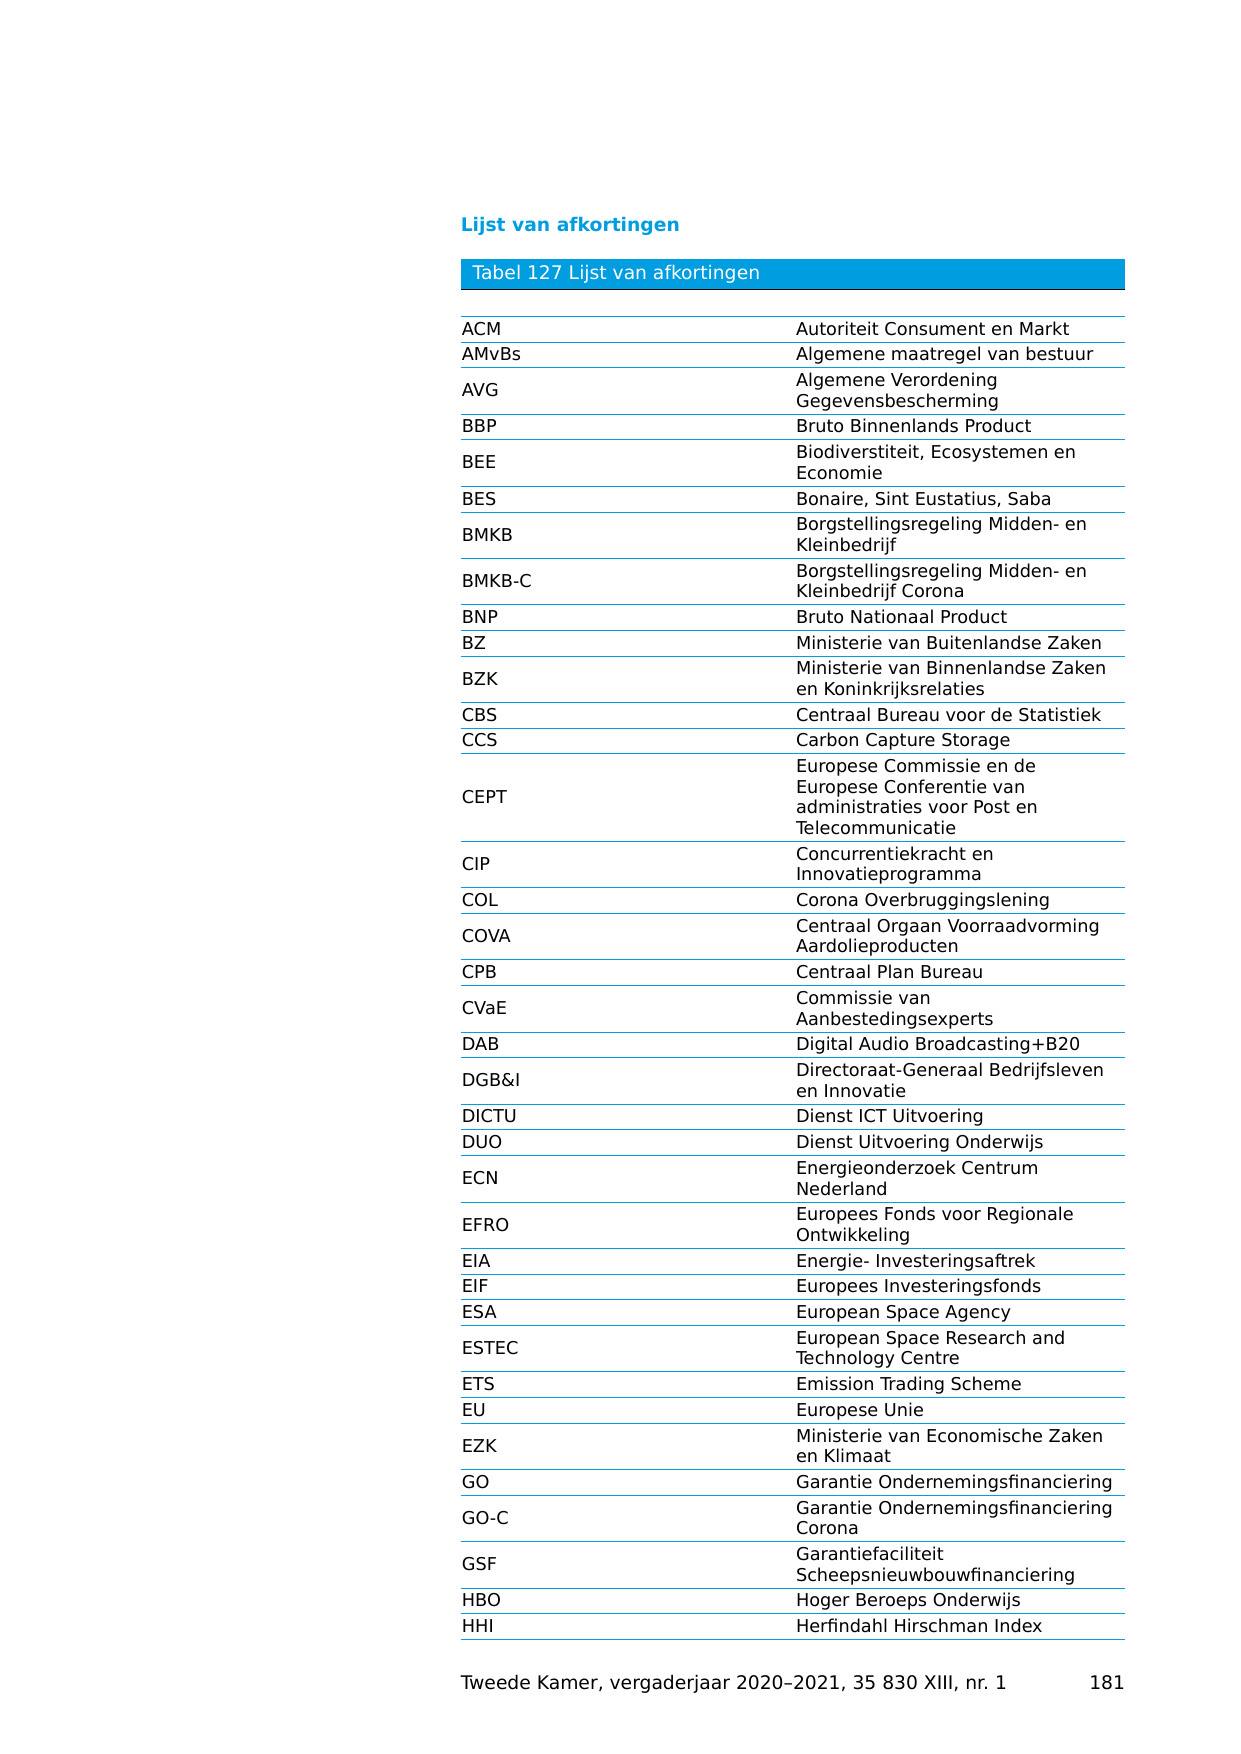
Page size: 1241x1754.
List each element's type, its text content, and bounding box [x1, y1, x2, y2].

table_cell Europees Fonds voor Regionale Ontwikkeling [793, 1203, 1125, 1248]
table_cell BMKB-C [461, 559, 793, 604]
table_cell EU [461, 1398, 793, 1423]
table_cell Centraal Plan Bureau [793, 960, 1125, 985]
table_cell Autoriteit Consument en Markt [793, 317, 1125, 341]
table_cell CIP [461, 842, 793, 887]
table_cell Borgstellingsregeling Midden- en Kleinbedrijf [793, 513, 1125, 558]
table_cell Centraal Orgaan Voorraadvorming Aardolieproducten [793, 914, 1125, 959]
table_cell EIA [461, 1249, 793, 1273]
title Lijst van afkortingen [461, 213, 1125, 236]
table_cell EIF [461, 1275, 793, 1299]
table_cell CCS [461, 729, 793, 753]
table_cell DAB [461, 1033, 793, 1057]
table_cell Herfindahl Hirschman Index [793, 1614, 1125, 1639]
table_cell BZ [461, 631, 793, 656]
table_cell COVA [461, 914, 793, 959]
table_cell Garantiefaciliteit Scheepsnieuwbouwfinanciering [793, 1542, 1125, 1587]
table_cell EZK [461, 1424, 793, 1469]
table_cell CBS [461, 703, 793, 728]
table_cell Dienst ICT Uitvoering [793, 1105, 1125, 1129]
table_cell DUO [461, 1130, 793, 1155]
table_cell [461, 290, 793, 316]
table_cell Europese Commissie en de Europese Conferentie van administraties voor Post en Telecommunicatie [793, 754, 1125, 841]
table_cell BES [461, 487, 793, 511]
table_cell ESA [461, 1300, 793, 1325]
table_cell Bruto Binnenlands Product [793, 415, 1125, 439]
table_cell Digital Audio Broadcasting+B20 [793, 1033, 1125, 1057]
table_cell BBP [461, 415, 793, 439]
table_cell [793, 290, 1125, 316]
table_cell GO [461, 1470, 793, 1495]
table_cell Emission Trading Scheme [793, 1372, 1125, 1397]
table_cell Ministerie van Economische Zaken en Klimaat [793, 1424, 1125, 1469]
table_cell European Space Agency [793, 1300, 1125, 1325]
table_cell European Space Research and Technology Centre [793, 1326, 1125, 1371]
table_cell Algemene Verordening Gegevensbescherming [793, 368, 1125, 413]
table_cell BNP [461, 605, 793, 630]
table_cell ACM [461, 317, 793, 341]
table_cell CPB [461, 960, 793, 985]
table_cell Commissie van Aanbestedingsexperts [793, 986, 1125, 1031]
table_cell CVaE [461, 986, 793, 1031]
table_cell AVG [461, 368, 793, 413]
table_cell Borgstellingsregeling Midden- en Kleinbedrijf Corona [793, 559, 1125, 604]
table_cell HBO [461, 1589, 793, 1613]
table_cell Bruto Nationaal Product [793, 605, 1125, 630]
table_cell AMvBs [461, 343, 793, 367]
table_cell COL [461, 888, 793, 913]
table_cell Concurrentiekracht en Innovatieprogramma [793, 842, 1125, 887]
table_cell ESTEC [461, 1326, 793, 1371]
table_cell Biodiverstiteit, Ecosystemen en Economie [793, 440, 1125, 486]
table_cell HHI [461, 1614, 793, 1639]
table_cell Bonaire, Sint Eustatius, Saba [793, 487, 1125, 511]
table_cell DGB&I [461, 1058, 793, 1103]
table_cell Corona Overbruggingslening [793, 888, 1125, 913]
table_cell Directoraat-Generaal Bedrijfsleven en Innovatie [793, 1058, 1125, 1103]
table_cell DICTU [461, 1105, 793, 1129]
table_cell Hoger Beroeps Onderwijs [793, 1589, 1125, 1613]
table_cell GSF [461, 1542, 793, 1587]
table_header Tabel 127 Lijst van afkortingen [461, 259, 1125, 289]
table_cell ECN [461, 1156, 793, 1201]
table_cell Energieonderzoek Centrum Nederland [793, 1156, 1125, 1201]
table_cell Garantie Ondernemingsfinanciering [793, 1470, 1125, 1495]
table_cell Ministerie van Binnenlandse Zaken en Koninkrijksrelaties [793, 657, 1125, 702]
table_cell CEPT [461, 754, 793, 841]
table_cell EFRO [461, 1203, 793, 1248]
table_cell Carbon Capture Storage [793, 729, 1125, 753]
table_cell ETS [461, 1372, 793, 1397]
table_cell BEE [461, 440, 793, 486]
table_cell Dienst Uitvoering Onderwijs [793, 1130, 1125, 1155]
table_cell GO-C [461, 1496, 793, 1541]
table_cell Europese Unie [793, 1398, 1125, 1423]
table_cell Centraal Bureau voor de Statistiek [793, 703, 1125, 728]
table_cell Ministerie van Buitenlandse Zaken [793, 631, 1125, 656]
table_cell Garantie Ondernemingsfinanciering Corona [793, 1496, 1125, 1541]
table_cell Europees Investeringsfonds [793, 1275, 1125, 1299]
table_cell Algemene maatregel van bestuur [793, 343, 1125, 367]
table_cell BMKB [461, 513, 793, 558]
table_cell BZK [461, 657, 793, 702]
table_cell Energie- Investeringsaftrek [793, 1249, 1125, 1273]
